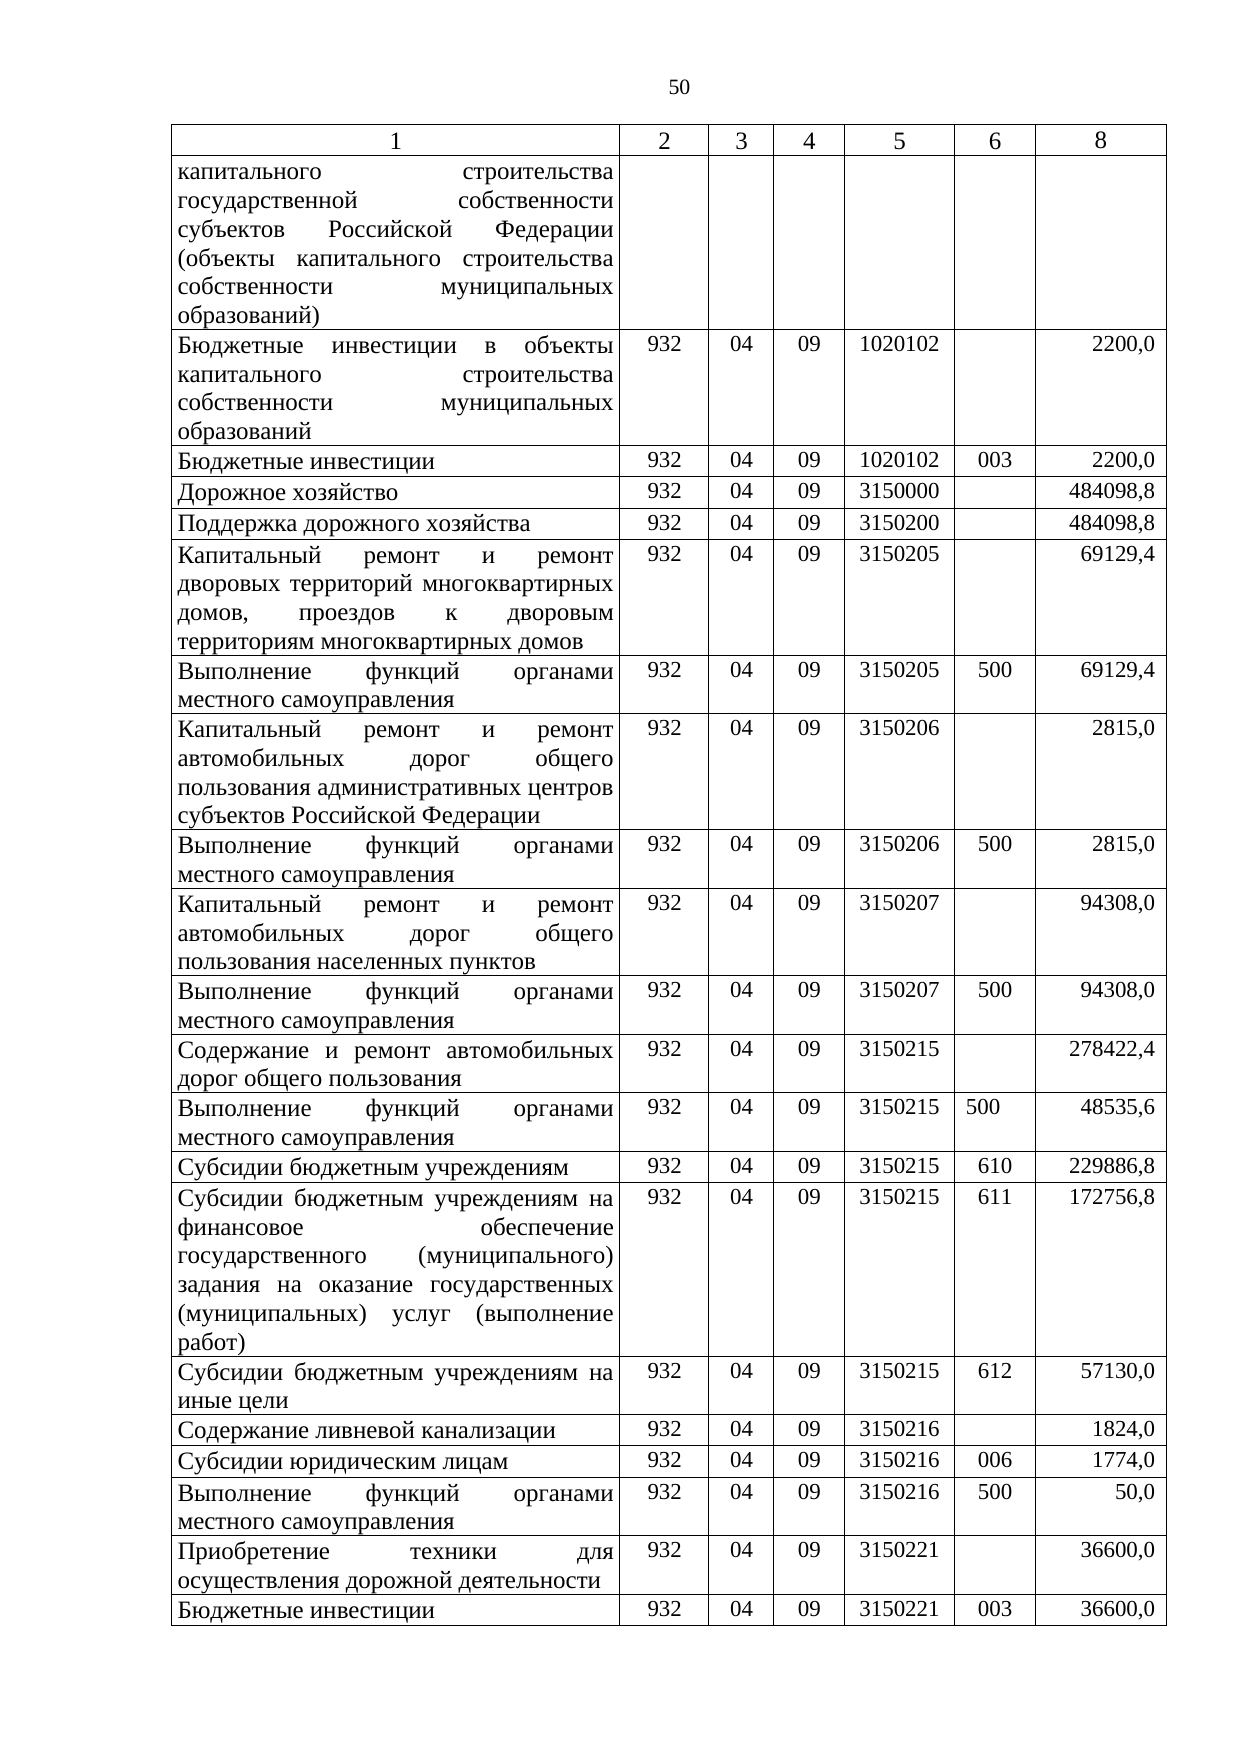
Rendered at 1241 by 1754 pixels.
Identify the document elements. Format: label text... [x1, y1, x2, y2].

table_cell Выполнение функций органами местного самоуправления [172, 656, 619, 713]
table_cell 484098,8 [1036, 509, 1166, 539]
table_cell 932 [620, 976, 708, 1034]
table_header 5 [845, 125, 954, 155]
table_cell 932 [620, 509, 708, 539]
table_cell 09 [774, 477, 844, 507]
table_cell [1167, 829, 1209, 888]
table_cell 932 [620, 1093, 708, 1151]
table_cell Бюджетные инвестиции в объекты капитального строительства собственности муниципальных образований [172, 330, 619, 445]
table_cell 612 [955, 1357, 1035, 1414]
table_cell 3150215 [845, 1183, 954, 1356]
table_header 2 [620, 125, 708, 155]
table_cell 3150215 [845, 1152, 954, 1182]
table_cell [955, 540, 1035, 655]
table_cell 3150221 [845, 1595, 954, 1625]
table_cell 1824,0 [1036, 1415, 1166, 1445]
table_cell [1167, 508, 1209, 539]
table_cell 932 [620, 1357, 708, 1414]
table_cell Дорожное хозяйство [172, 477, 619, 507]
table_cell [955, 509, 1035, 539]
table_cell Субсидии бюджетным учреждениям на иные цели [172, 1357, 619, 1414]
table_cell 932 [620, 1035, 708, 1092]
table_cell [1167, 655, 1209, 713]
table_cell 04 [709, 1093, 773, 1151]
table_cell 3150205 [845, 540, 954, 655]
table_cell [1167, 476, 1209, 507]
table_cell [1167, 539, 1209, 655]
table_cell 3150216 [845, 1478, 954, 1535]
table_cell 932 [620, 1446, 708, 1477]
table_cell 3150221 [845, 1536, 954, 1594]
table_cell 932 [620, 1152, 708, 1182]
table_cell [1167, 1535, 1209, 1594]
table_cell 09 [774, 446, 844, 476]
table_cell 003 [955, 1595, 1035, 1625]
table_cell 69129,4 [1036, 656, 1166, 713]
table_cell Выполнение функций органами местного самоуправления [172, 976, 619, 1034]
table_cell 04 [709, 509, 773, 539]
table_cell 3150215 [845, 1035, 954, 1092]
table_cell [955, 156, 1035, 329]
table_cell [955, 1536, 1035, 1594]
table_cell 229886,8 [1036, 1152, 1166, 1182]
table_cell 2815,0 [1036, 830, 1166, 888]
table_cell 09 [774, 656, 844, 713]
table_cell 48535,6 [1036, 1093, 1166, 1151]
table_cell [709, 156, 773, 329]
table_cell [774, 156, 844, 329]
table_cell 09 [774, 540, 844, 655]
table_cell [1036, 156, 1166, 329]
table_cell 932 [620, 1415, 708, 1445]
table_cell 04 [709, 540, 773, 655]
table_header 8 [1036, 125, 1166, 155]
table_cell 09 [774, 509, 844, 539]
table_cell Капитальный ремонт и ремонт дворовых территорий многоквартирных домов, проездов к дворовым территориям многоквартирных домов [172, 540, 619, 655]
table_cell 3150215 [845, 1357, 954, 1414]
table_cell 932 [620, 477, 708, 507]
table_cell 500 [955, 830, 1035, 888]
table_cell 3150206 [845, 714, 954, 829]
table_cell Выполнение функций органами местного самоуправления [172, 1093, 619, 1151]
table_cell 09 [774, 330, 844, 445]
table_cell [620, 156, 708, 329]
table_cell 04 [709, 1446, 773, 1477]
table_cell 611 [955, 1183, 1035, 1356]
table_header 1 [172, 125, 619, 155]
table_cell Выполнение функций органами местного самоуправления [172, 1478, 619, 1535]
table_cell [1167, 975, 1209, 1034]
table_cell 2200,0 [1036, 446, 1166, 476]
table_cell [845, 156, 954, 329]
table_cell 04 [709, 330, 773, 445]
table_cell [1167, 329, 1209, 445]
table_cell 09 [774, 1183, 844, 1356]
table_cell [1167, 1092, 1209, 1151]
table_cell 278422,4 [1036, 1035, 1166, 1092]
table_cell 610 [955, 1152, 1035, 1182]
table_cell 500 [955, 1478, 1035, 1535]
table_cell Выполнение функций органами местного самоуправления [172, 830, 619, 888]
table_cell 3150200 [845, 509, 954, 539]
table_cell [1167, 1182, 1209, 1356]
table_cell 09 [774, 1093, 844, 1151]
table_cell 04 [709, 714, 773, 829]
table_cell Субсидии бюджетным учреждениям на финансовое обеспечение государственного (муниципального) задания на оказание государственных (муниципальных) услуг (выполнение работ) [172, 1183, 619, 1356]
table_cell 04 [709, 477, 773, 507]
table_cell 04 [709, 1478, 773, 1535]
table_cell 2200,0 [1036, 330, 1166, 445]
table_cell 500 [955, 656, 1035, 713]
table_cell 2815,0 [1036, 714, 1166, 829]
table_cell 57130,0 [1036, 1357, 1166, 1414]
table_cell 3150216 [845, 1415, 954, 1445]
table_cell 3150206 [845, 830, 954, 888]
table_cell 932 [620, 830, 708, 888]
table_cell 3150216 [845, 1446, 954, 1477]
table_cell Бюджетные инвестиции [172, 1595, 619, 1625]
table_cell 04 [709, 1035, 773, 1092]
table_header [1167, 124, 1209, 155]
table_cell [1167, 1151, 1209, 1182]
table_cell 932 [620, 714, 708, 829]
table_cell 36600,0 [1036, 1595, 1166, 1625]
table_cell 09 [774, 1415, 844, 1445]
table_cell 09 [774, 1536, 844, 1594]
table_cell 932 [620, 1478, 708, 1535]
table_cell [1167, 1356, 1209, 1414]
table_cell 3150000 [845, 477, 954, 507]
table_cell [1167, 1445, 1209, 1477]
table_cell Субсидии юридическим лицам [172, 1446, 619, 1477]
table_cell 04 [709, 1536, 773, 1594]
table_cell 04 [709, 656, 773, 713]
table_cell 04 [709, 1152, 773, 1182]
table_cell [955, 714, 1035, 829]
table_cell 09 [774, 976, 844, 1034]
table_cell 484098,8 [1036, 477, 1166, 507]
table_cell 1020102 [845, 330, 954, 445]
table_cell [1167, 445, 1209, 476]
table_cell 932 [620, 1595, 708, 1625]
table_cell Приобретение техники для осуществления дорожной деятельности [172, 1536, 619, 1594]
table_cell 69129,4 [1036, 540, 1166, 655]
table_cell Бюджетные инвестиции [172, 446, 619, 476]
table_cell [1167, 713, 1209, 829]
table_cell 04 [709, 446, 773, 476]
table_cell [955, 330, 1035, 445]
table_cell Капитальный ремонт и ремонт автомобильных дорог общего пользования административных центров субъектов Российской Федерации [172, 714, 619, 829]
table_cell 09 [774, 1035, 844, 1092]
table_cell [955, 1415, 1035, 1445]
table_cell [955, 477, 1035, 507]
table_cell 172756,8 [1036, 1183, 1166, 1356]
table_header 3 [709, 125, 773, 155]
table_cell 94308,0 [1036, 889, 1166, 975]
table_cell Содержание ливневой канализации [172, 1415, 619, 1445]
table_cell 1020102 [845, 446, 954, 476]
table_cell 09 [774, 1595, 844, 1625]
table_cell 09 [774, 1446, 844, 1477]
table_cell 1774,0 [1036, 1446, 1166, 1477]
table_cell Поддержка дорожного хозяйства [172, 509, 619, 539]
table_cell 09 [774, 714, 844, 829]
table_cell [1167, 1594, 1209, 1625]
table_cell 94308,0 [1036, 976, 1166, 1034]
table_cell 932 [620, 1183, 708, 1356]
table_cell [1167, 1477, 1209, 1535]
table_cell [955, 1035, 1035, 1092]
table_cell 006 [955, 1446, 1035, 1477]
table_cell 500 [955, 1093, 1035, 1151]
table_cell 04 [709, 830, 773, 888]
table_cell 09 [774, 1357, 844, 1414]
table_cell 003 [955, 446, 1035, 476]
table_cell Содержание и ремонт автомобильных дорог общего пользования [172, 1035, 619, 1092]
table_cell 36600,0 [1036, 1536, 1166, 1594]
table_cell 3150207 [845, 976, 954, 1034]
table_cell 932 [620, 889, 708, 975]
table_cell 04 [709, 976, 773, 1034]
table_cell 09 [774, 830, 844, 888]
table_cell 3150207 [845, 889, 954, 975]
table_cell 932 [620, 540, 708, 655]
table_cell капитального строительства государственной собственности субъектов Российской Федерации (объекты капитального строительства собственности муниципальных образований) [172, 156, 619, 329]
table_cell [1167, 155, 1209, 329]
table_cell 04 [709, 889, 773, 975]
table_cell 932 [620, 446, 708, 476]
table_cell 50,0 [1036, 1478, 1166, 1535]
table_cell 932 [620, 1536, 708, 1594]
table_cell 04 [709, 1357, 773, 1414]
table_cell [1167, 1034, 1209, 1092]
table_cell [955, 889, 1035, 975]
table_cell Субсидии бюджетным учреждениям [172, 1152, 619, 1182]
table_cell 09 [774, 1152, 844, 1182]
table_cell 04 [709, 1415, 773, 1445]
table_cell 04 [709, 1183, 773, 1356]
table_header 4 [774, 125, 844, 155]
table_cell Капитальный ремонт и ремонт автомобильных дорог общего пользования населенных пунктов [172, 889, 619, 975]
table_cell 04 [709, 1595, 773, 1625]
table_cell 09 [774, 1478, 844, 1535]
table_cell 932 [620, 656, 708, 713]
table_cell 3150215 [845, 1093, 954, 1151]
table_cell 500 [955, 976, 1035, 1034]
table_cell [1167, 1414, 1209, 1445]
table_cell 3150205 [845, 656, 954, 713]
table_cell 932 [620, 330, 708, 445]
table_cell 09 [774, 889, 844, 975]
table_header 6 [955, 125, 1035, 155]
table_cell [1167, 888, 1209, 975]
